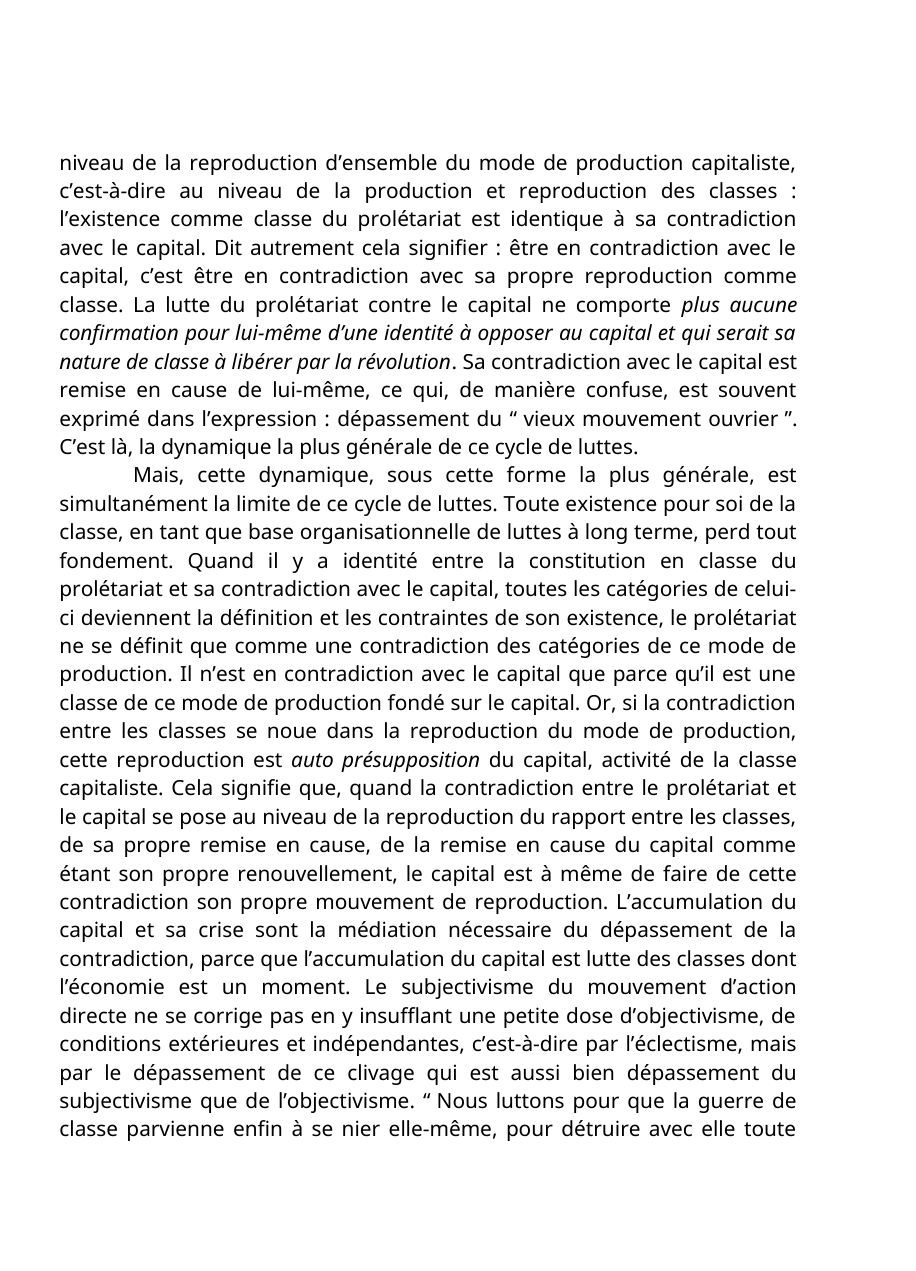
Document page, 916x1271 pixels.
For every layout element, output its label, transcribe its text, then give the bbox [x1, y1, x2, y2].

text niveau de la reproduction d’ensemble du mode de production capitaliste, c’est-à-dire au niveau de la production et reproduction des classes : l’existence comme classe du prolétariat est identique à sa contradiction avec le capital. Dit autrement cela signifier : être en contradiction avec le capital, c’est être en contradiction avec sa propre reproduction comme classe. La lutte du prolétariat contre le capital ne comporte plus aucune confirmation pour lui-même d’une identité à opposer au capital et qui serait sa nature de classe à libérer par la révolution. Sa contradiction avec le capital est remise en cause de lui-même, ce qui, de manière confuse, est souvent exprimé dans l’expression : dépassement du “ vieux mouvement ouvrier ”. C’est là, la dynamique la plus générale de ce cycle de luttes. [59, 148, 797, 461]
text Mais, cette dynamique, sous cette forme la plus générale, est simultanément la limite de ce cycle de luttes. Toute existence pour soi de la classe, en tant que base organisationnelle de luttes à long terme, perd tout fondement. Quand il y a identité entre la constitution en classe du prolétariat et sa contradiction avec le capital, toutes les catégories de celui-ci deviennent la définition et les contraintes de son existence, le prolétariat ne se définit que comme une contradiction des catégories de ce mode de production. Il n’est en contradiction avec le capital que parce qu’il est une classe de ce mode de production fondé sur le capital. Or, si la contradiction entre les classes se noue dans la reproduction du mode de production, cette reproduction est auto présupposition du capital, activité de la classe capitaliste. Cela signifie que, quand la contradiction entre le prolétariat et le capital se pose au niveau de la reproduction du rapport entre les classes, de sa propre remise en cause, de la remise en cause du capital comme étant son propre renouvellement, le capital est à même de faire de cette contradiction son propre mouvement de reproduction. L’accumulation du capital et sa crise sont la médiation nécessaire du dépassement de la contradiction, parce que l’accumulation du capital est lutte des classes dont l’économie est un moment. Le subjectivisme du mouvement d’action directe ne se corrige pas en y insufflant une petite dose d’objectivisme, de conditions extérieures et indépendantes, c’est-à-dire par l’éclectisme, mais par le dépassement de ce clivage qui est aussi bien dépassement du subjectivisme que de l’objectivisme. “ Nous luttons pour que la guerre de classe parvienne enfin à se nier elle-même, pour détruire avec elle toute [59, 461, 797, 1143]
